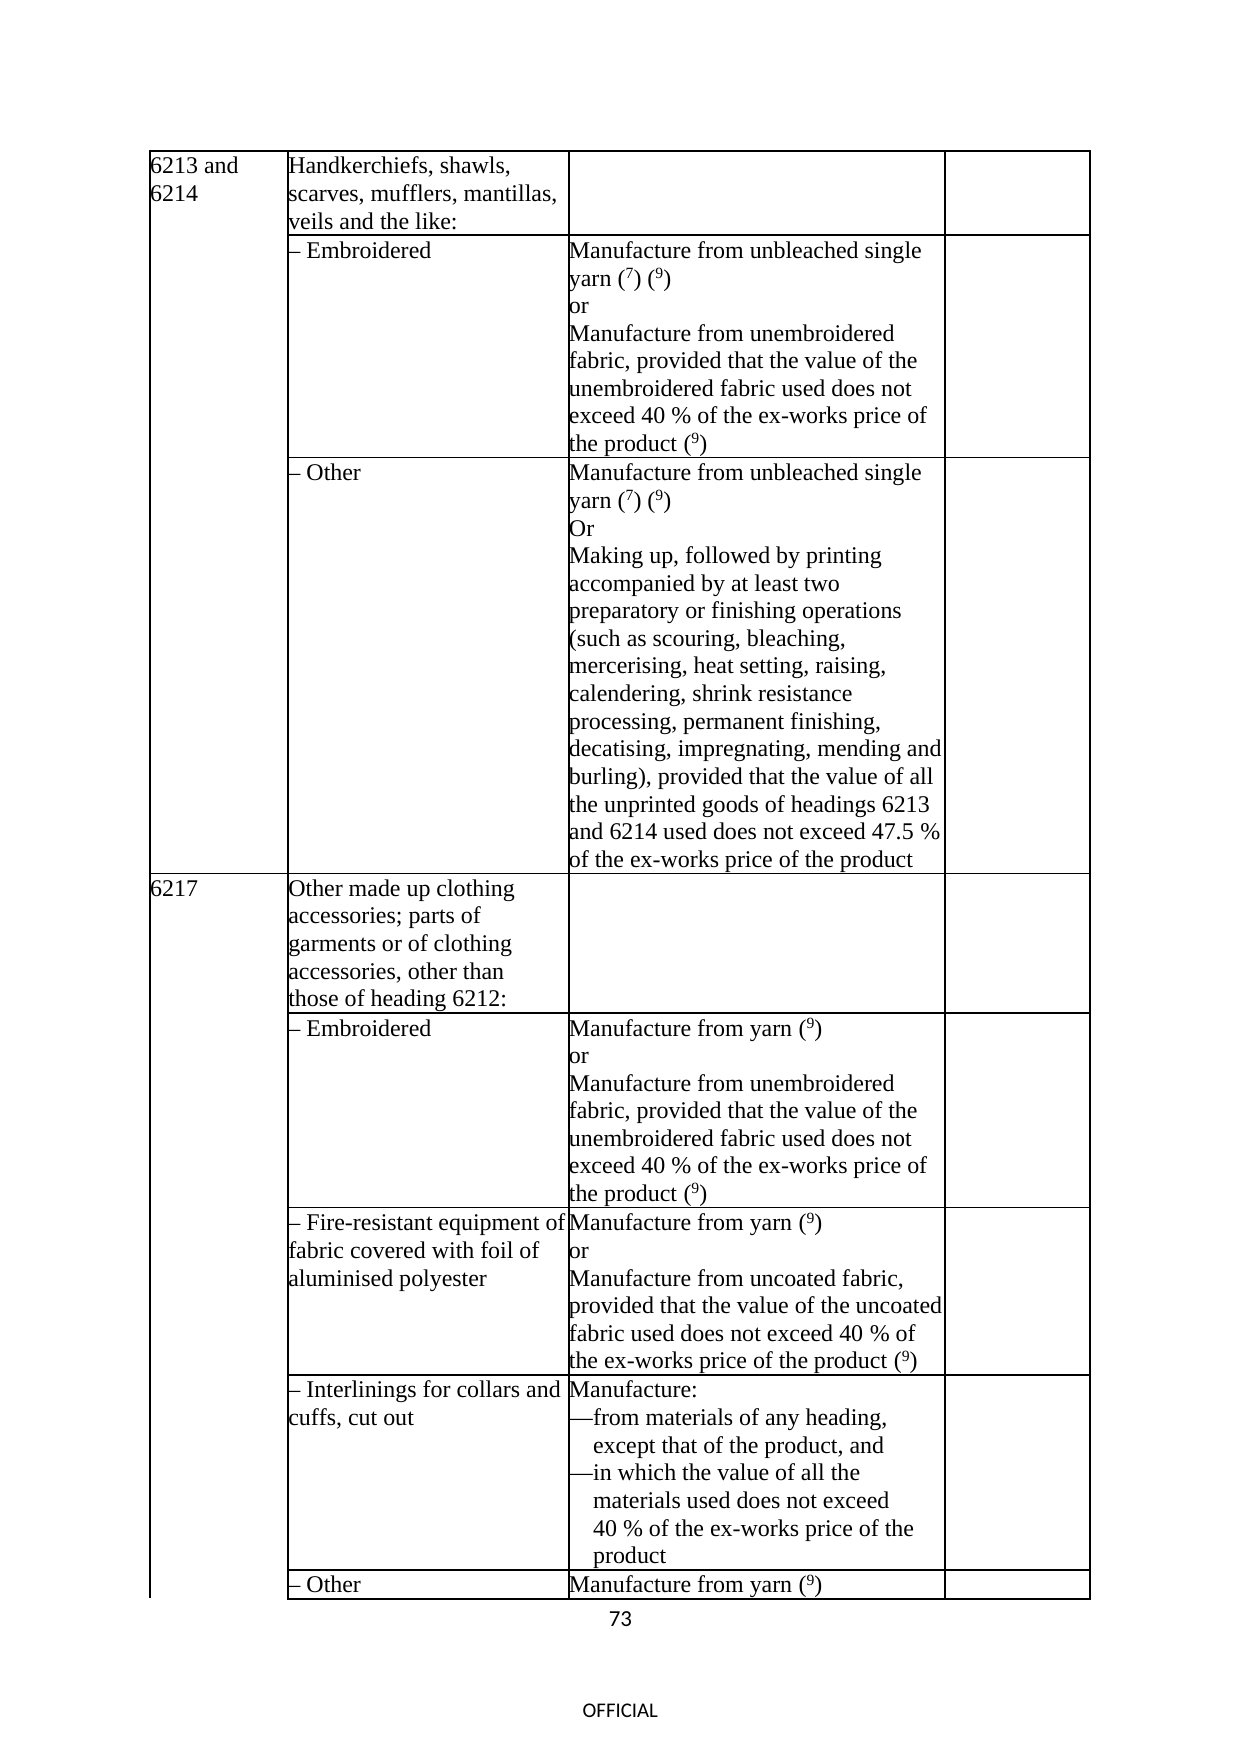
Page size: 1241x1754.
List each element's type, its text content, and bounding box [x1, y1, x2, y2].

table_cell – Other [289, 458, 568, 872]
table_cell Handkerchiefs, shawls, scarves, mufflers, mantillas, veils and the like: [289, 152, 568, 234]
table_header — [570, 1458, 593, 1569]
table_cell [946, 152, 1089, 234]
table_cell [946, 1376, 1089, 1569]
table_header from materials of any heading, except that of the product, and [593, 1403, 944, 1458]
table_cell Manufacture from unbleached single yarn (7) (9) Or Making up, followed by printing accompanied by at least two preparatory or finishing operations (such as scouring, bleaching, mercerising, heat setting, raising, calendering, shrink resistance processing, permanent finishing, decatising, impregnating, mending and burling), provided that the value of all the unprinted goods of headings 6213 and 6214 used does not exceed 47.5 % of the ex-works price of the product [570, 458, 944, 872]
table_cell [946, 874, 1089, 1012]
table_cell – Interlinings for collars and cuffs, cut out [289, 1376, 568, 1569]
table_cell [946, 1014, 1089, 1207]
table_cell Manufacture from unbleached single yarn (7) (9) or Manufacture from unembroidered fabric, provided that the value of the unembroidered fabric used does not exceed 40 % of the ex-works price of the product (9) [570, 236, 944, 457]
table_cell [946, 1571, 1089, 1598]
table_cell [570, 874, 944, 1012]
table_cell 6217 [151, 874, 287, 1598]
table_cell – Embroidered [289, 1014, 568, 1207]
table_cell Other made up clothing accessories; parts of garments or of clothing accessories, other than those of heading 6212: [289, 874, 568, 1012]
table_cell 6213 and 6214 [151, 152, 287, 872]
table_cell [946, 236, 1089, 457]
table_cell Manufacture from yarn (9) [570, 1571, 944, 1598]
table_cell Manufacture: [570, 1376, 944, 1569]
table_cell Manufacture from yarn (9) or Manufacture from unembroidered fabric, provided that the value of the unembroidered fabric used does not exceed 40 % of the ex-works price of the product (9) [570, 1014, 944, 1207]
table_cell – Fire-resistant equipment of fabric covered with foil of aluminised polyester [289, 1208, 568, 1374]
table_cell – Other [289, 1571, 568, 1598]
table_cell [946, 1208, 1089, 1374]
table_header in which the value of all the materials used does not exceed 40 % of the ex-works price of the product [593, 1458, 944, 1569]
table_cell – Embroidered [289, 236, 568, 457]
table_cell [570, 152, 944, 234]
table_cell Manufacture from yarn (9) or Manufacture from uncoated fabric, provided that the value of the uncoated fabric used does not exceed 40 % of the ex-works price of the product (9) [570, 1208, 944, 1374]
table_header — [570, 1403, 593, 1458]
table_cell [946, 458, 1089, 872]
